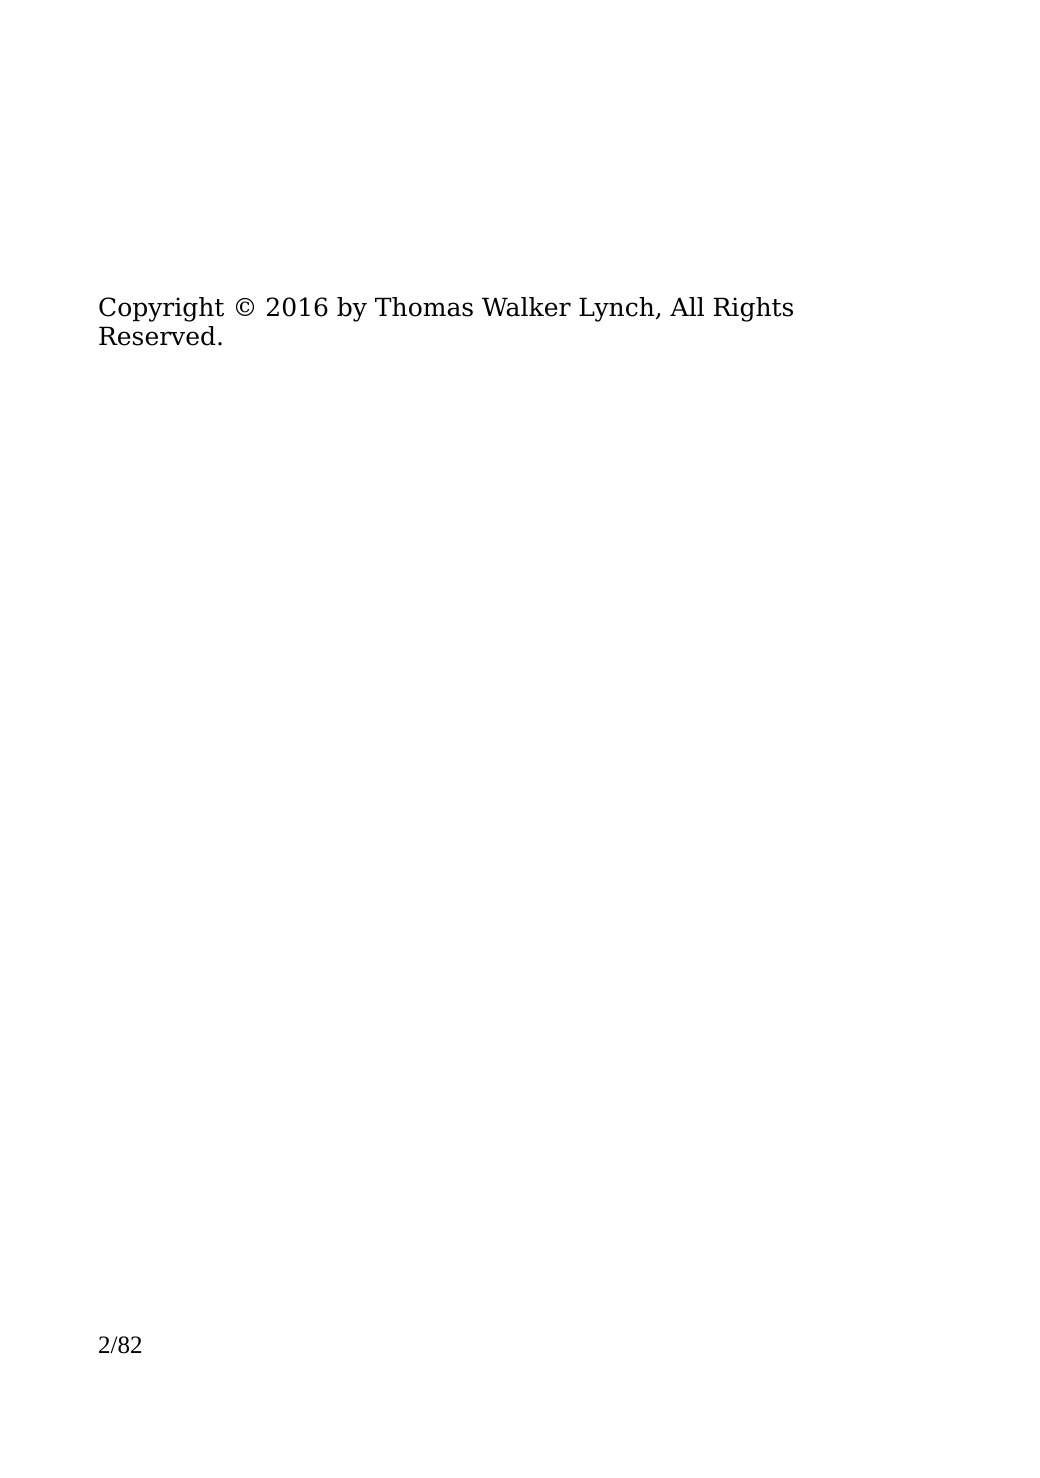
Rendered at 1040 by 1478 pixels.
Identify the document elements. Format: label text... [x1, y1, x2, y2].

text Copyright © 2016 by Thomas Walker Lynch, All Rights Reserved. [98, 293, 914, 351]
